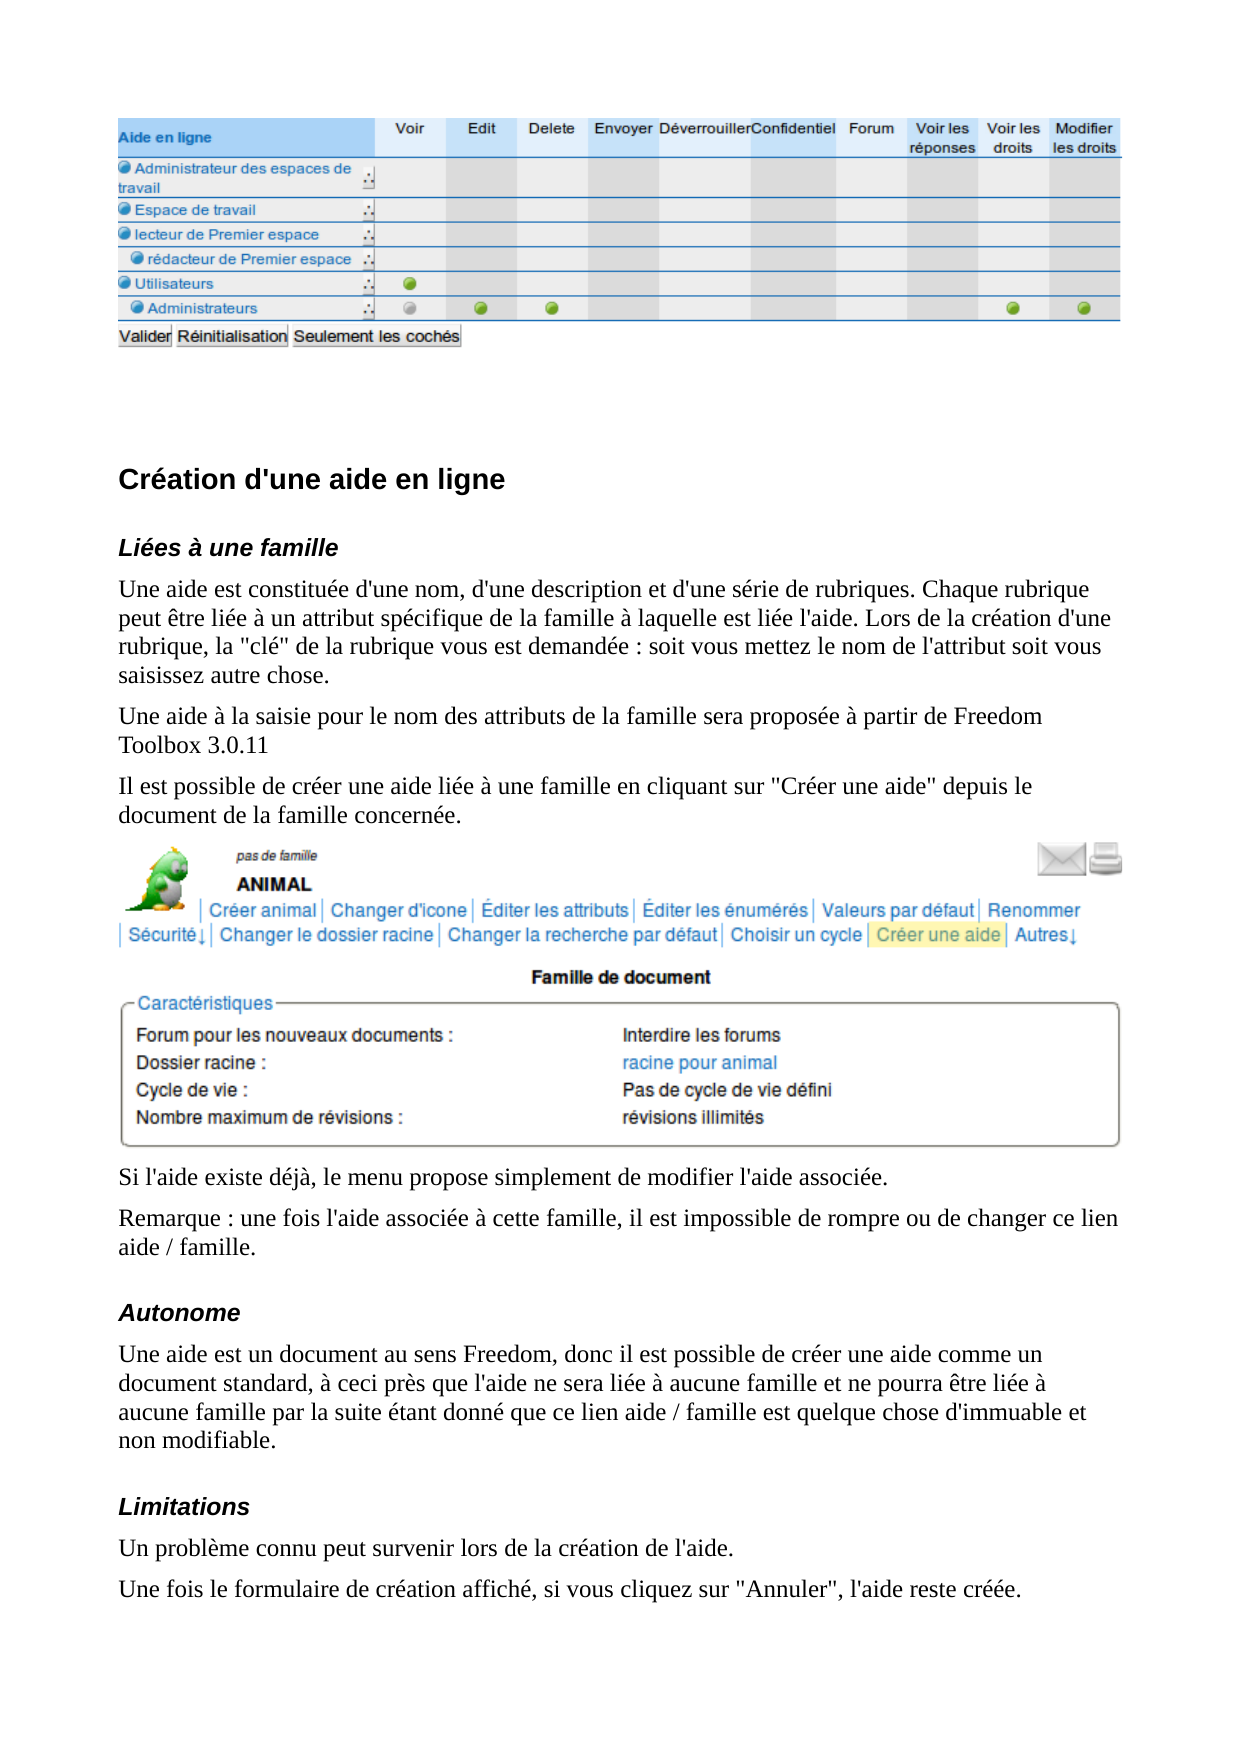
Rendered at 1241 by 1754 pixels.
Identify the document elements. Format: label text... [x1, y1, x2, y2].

text Remarque : une fois l'aide associée à cette famille, il est impossible de rompre ou de changer ce lien aide / famille. [118, 1203, 1122, 1261]
text Un problème connu peut survenir lors de la création de l'aide. [118, 1533, 1122, 1562]
subtitle Autonome [118, 1298, 1122, 1327]
subtitle Création d'une aide en ligne [118, 462, 1122, 495]
subtitle Limitations [118, 1492, 1122, 1520]
picture [118, 118, 1123, 355]
text Une fois le formulaire de création affiché, si vous cliquez sur "Annuler", l'aide reste créée. [118, 1574, 1122, 1603]
text Une aide à la saisie pour le nom des attributs de la famille sera proposée à partir de Freedom Toolbox 3.0.11 [118, 701, 1122, 759]
subtitle Liées à une famille [118, 533, 1122, 561]
text Une aide est un document au sens Freedom, donc il est possible de créer une aide comme un document standard, à ceci près que l'aide ne sera liée à aucune famille et ne pourra être liée à aucune famille par la suite étant donné que ce lien aide / famille est quelque chose d'immuable et non modifiable. [118, 1339, 1122, 1454]
text Si l'aide existe déjà, le menu propose simplement de modifier l'aide associée. [118, 1162, 1122, 1191]
text Il est possible de créer une aide liée à une famille en cliquant sur "Créer une aide" depuis le document de la famille concernée. [118, 771, 1122, 829]
picture [118, 841, 1123, 1150]
text Une aide est constituée d'une nom, d'une description et d'une série de rubriques. Chaque rubrique peut être liée à un attribut spécifique de la famille à laquelle est liée l'aide. Lors de la création d'une rubrique, la "clé" de la rubrique vous est demandée : soit vous mettez le nom de l'attribut soit vous saisissez autre chose. [118, 574, 1122, 689]
